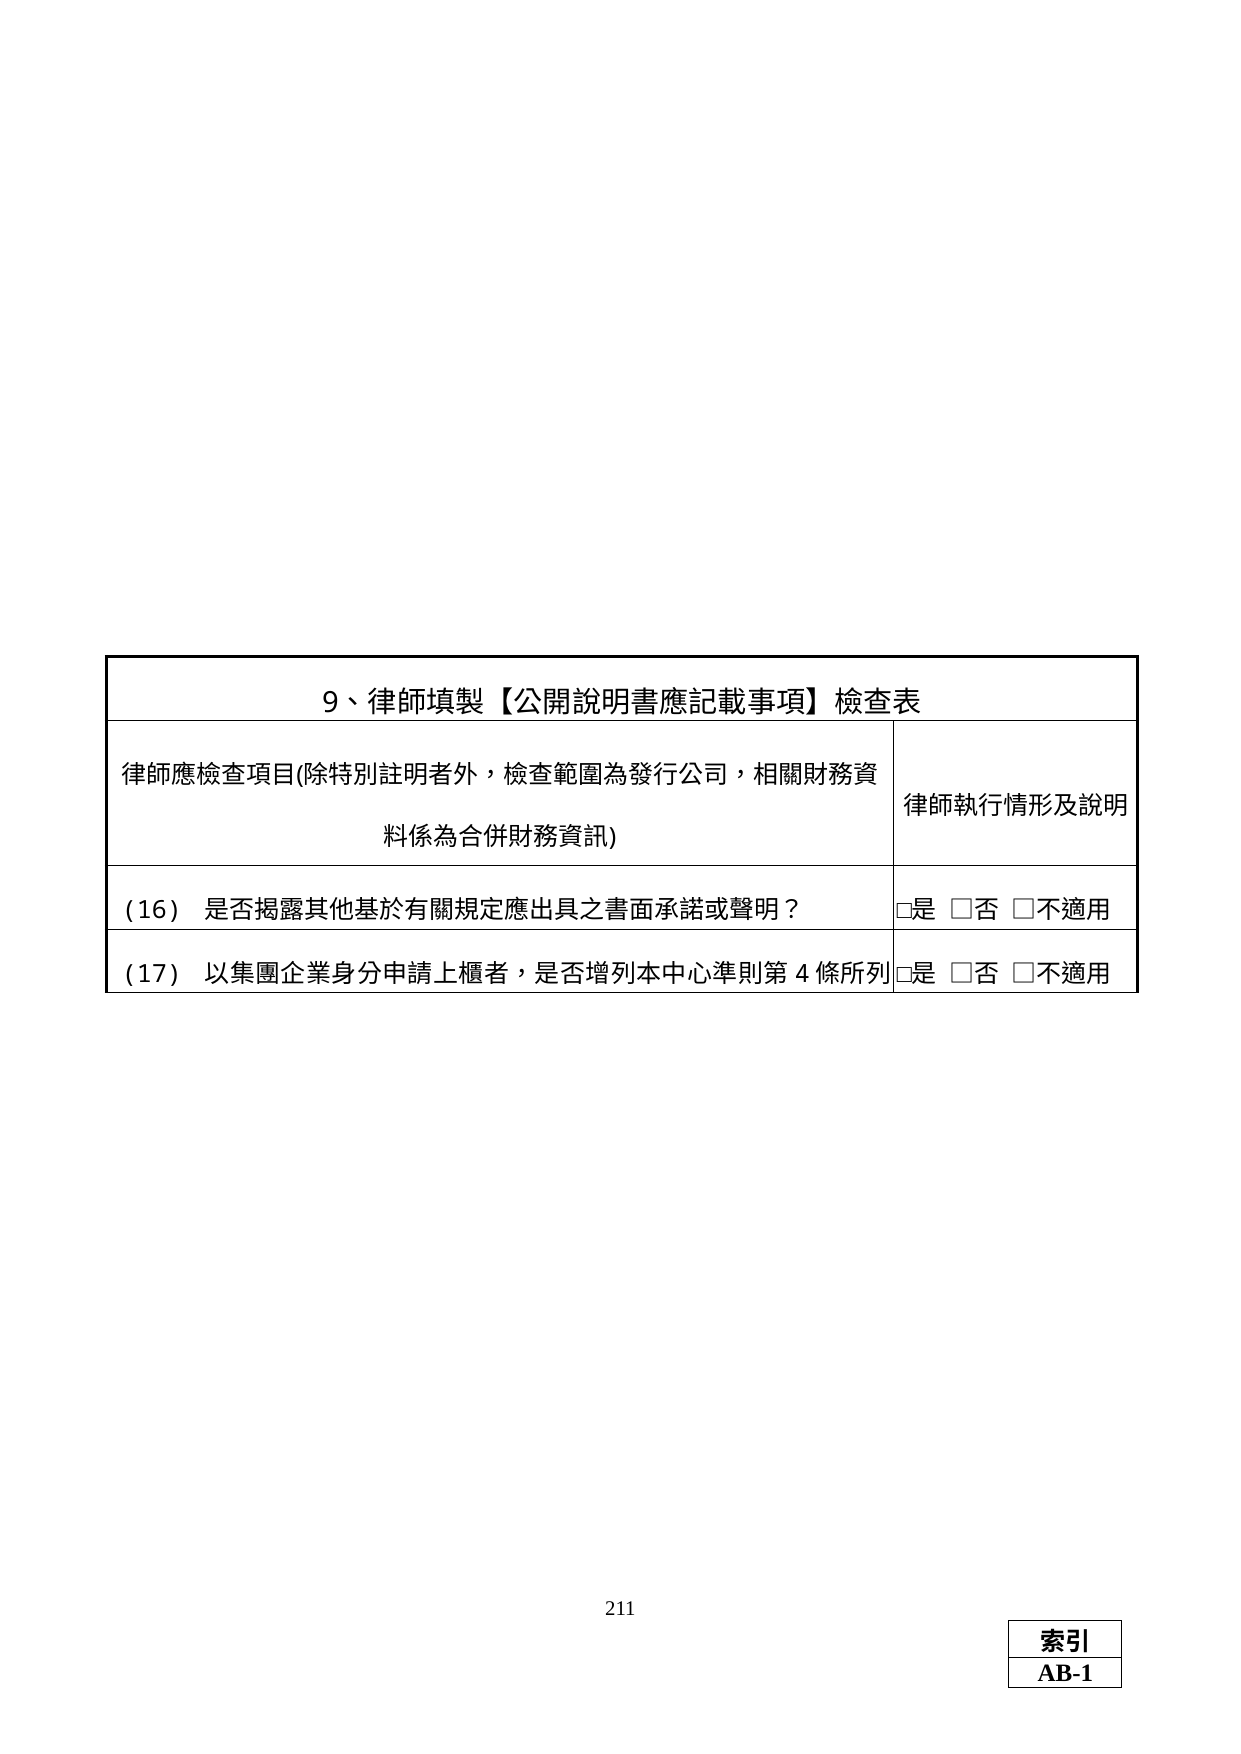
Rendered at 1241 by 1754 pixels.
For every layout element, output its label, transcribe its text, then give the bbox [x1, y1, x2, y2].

table_cell 律師執行情形及說明 [894, 721, 1136, 865]
table_cell 是否揭露其他基於有關規定應出具之書面承諾或聲明？ [108, 866, 893, 929]
table_header 9、律師填製【公開說明書應記載事項】檢查表 [108, 658, 1136, 720]
table_cell □是 □否 □不適用 [894, 930, 1136, 992]
table_cell □是 □否 □不適用 [894, 866, 1136, 929]
table_cell 律師應檢查項目(除特別註明者外，檢查範圍為發行公司，相關財務資料係為合併財務資訊) [108, 721, 893, 865]
table_cell 以集團企業身分申請上櫃者，是否增列本中心準則第4條所列事項？ [108, 930, 893, 992]
